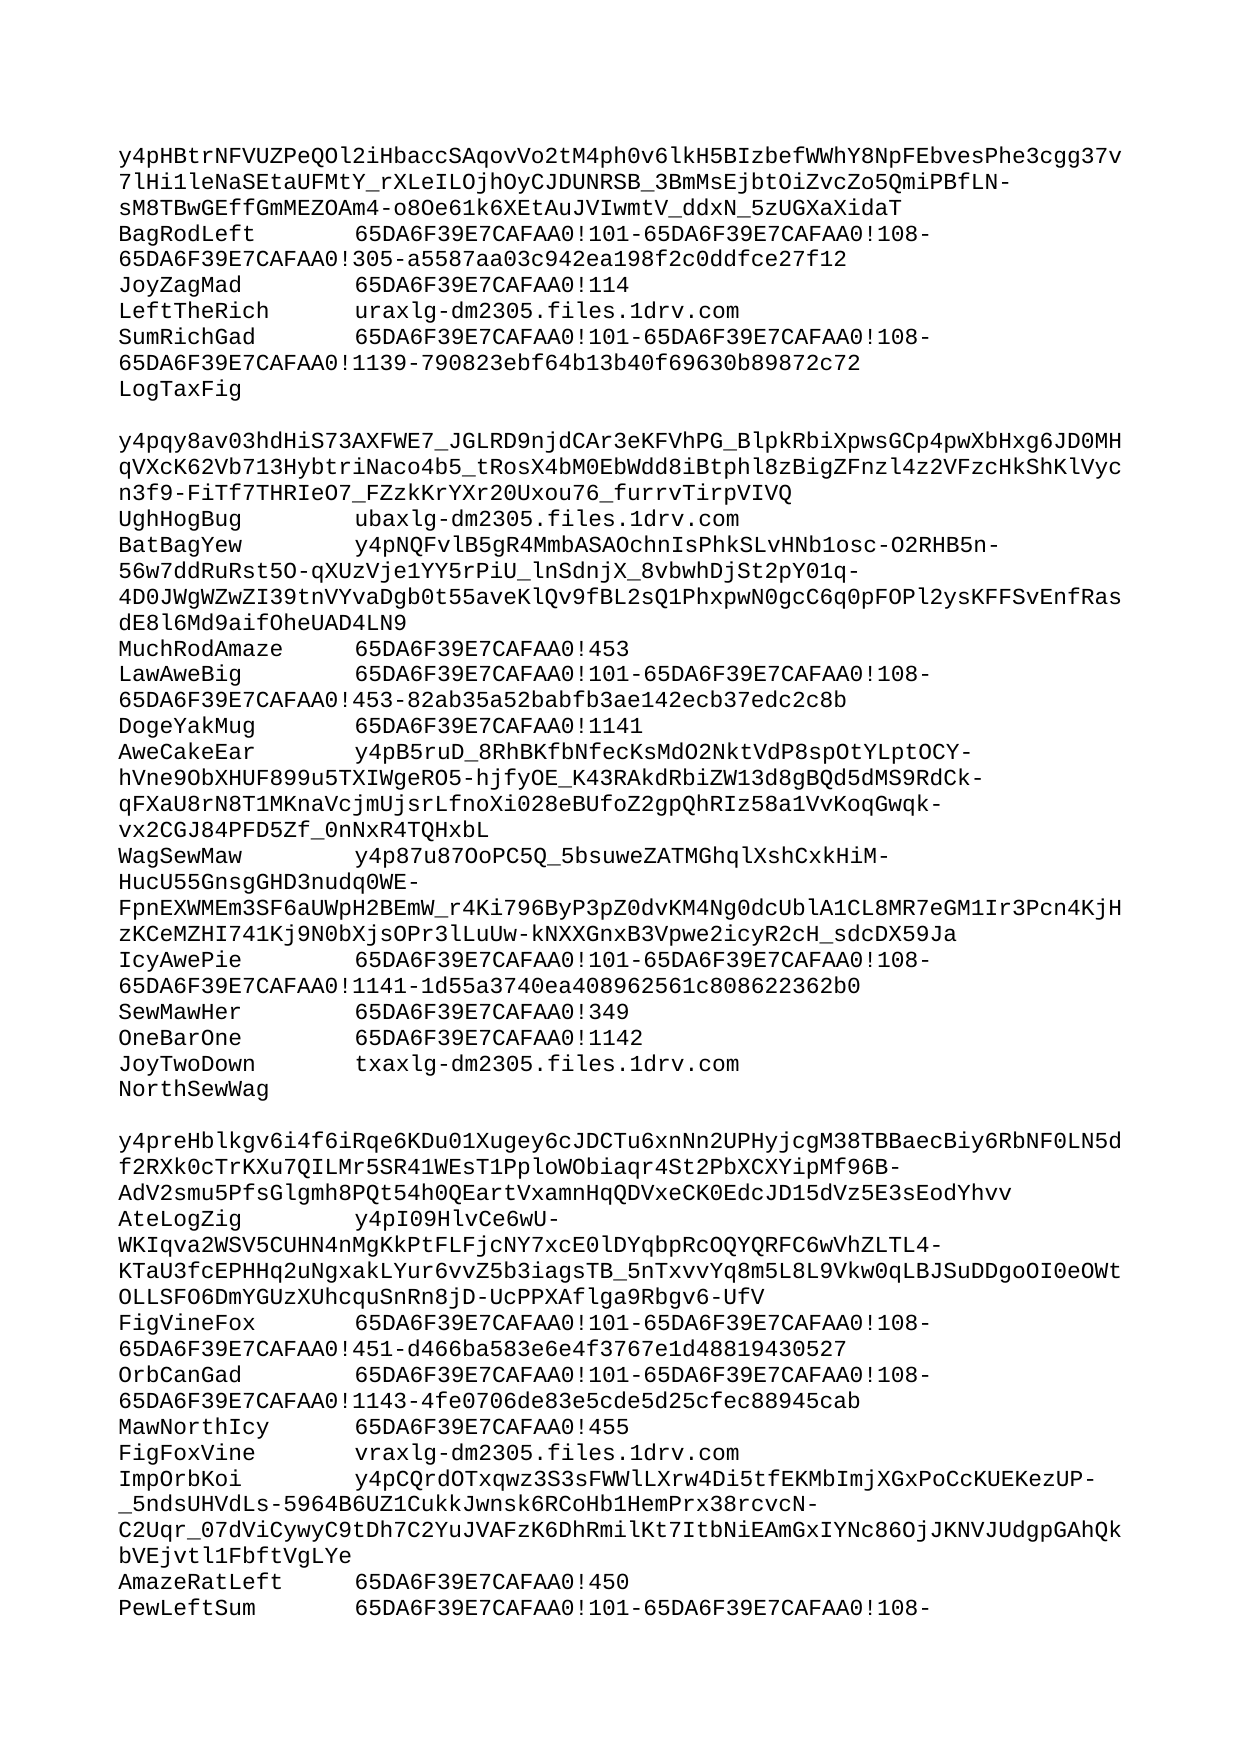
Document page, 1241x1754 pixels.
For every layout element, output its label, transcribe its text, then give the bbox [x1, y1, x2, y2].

text ImpOrbKoi y4pCQrdOTxqwz3S3sFWWlLXrw4Di5tfEKMbImjXGxPoCcKUEKezUP-_5ndsUHVdLs-5964B6UZ1CukkJwnsk6RCoHb1HemPrx38rcvcN-C2Uqr_07dViCywyC9tDh7C2YuJVAFzK6DhRmilKt7ItbNiEAmGxIYNc86OjJKNVJUdgpGAhQkbVEjvtl1FbftVgLYe [118, 1467, 1122, 1571]
text PewLeftSum 65DA6F39E7CAFAA0!101-65DA6F39E7CAFAA0!108- [118, 1597, 1122, 1622]
text BatBagYew y4pNQFvlB5gR4MmbASAOchnIsPhkSLvHNb1osc-O2RHB5n-56w7ddRuRst5O-qXUzVje1YY5rPiU_lnSdnjX_8vbwhDjSt2pY01q-4D0JWgWZwZI39tnVYvaDgb0t55aveKlQv9fBL2sQ1PhxpwN0gcC6q0pFOPl2ysKFFSvEnfRasdE8l6Md9aifOheUAD4LN9 [118, 533, 1122, 637]
text FigFoxVine vraxlg-dm2305.files.1drv.com [118, 1441, 1122, 1467]
text SewMawHer 65DA6F39E7CAFAA0!349 [118, 1000, 1122, 1026]
text JoyZagMad 65DA6F39E7CAFAA0!114 [118, 274, 1122, 300]
text LeftTheRich uraxlg-dm2305.files.1drv.com [118, 300, 1122, 326]
text UghHogBug ubaxlg-dm2305.files.1drv.com [118, 507, 1122, 533]
text FigVineFox 65DA6F39E7CAFAA0!101-65DA6F39E7CAFAA0!108-65DA6F39E7CAFAA0!451-d466ba583e6e4f3767e1d48819430527 [118, 1311, 1122, 1363]
text SumRichGad 65DA6F39E7CAFAA0!101-65DA6F39E7CAFAA0!108-65DA6F39E7CAFAA0!1139-790823ebf64b13b40f69630b89872c72 [118, 326, 1122, 377]
text MawNorthIcy 65DA6F39E7CAFAA0!455 [118, 1415, 1122, 1441]
text WagSewMaw y4p87u87OoPC5Q_5bsuweZATMGhqlXshCxkHiM-HucU55GnsgGHD3nudq0WE-FpnEXWMEm3SF6aUWpH2BEmW_r4Ki796ByP3pZ0dvKM4Ng0dcUblA1CL8MR7eGM1Ir3Pcn4KjHzKCeMZHI741Kj9N0bXjsOPr3lLuUw-kNXXGnxB3Vpwe2icyR2cH_sdcDX59Ja [118, 844, 1122, 948]
text AmazeRatLeft 65DA6F39E7CAFAA0!450 [118, 1571, 1122, 1597]
text JoyTwoDown txaxlg-dm2305.files.1drv.com [118, 1052, 1122, 1078]
text OrbCanGad 65DA6F39E7CAFAA0!101-65DA6F39E7CAFAA0!108-65DA6F39E7CAFAA0!1143-4fe0706de83e5cde5d25cfec88945cab [118, 1363, 1122, 1415]
text DogeYakMug 65DA6F39E7CAFAA0!1141 [118, 715, 1122, 741]
text BagRodLeft 65DA6F39E7CAFAA0!101-65DA6F39E7CAFAA0!108-65DA6F39E7CAFAA0!305-a5587aa03c942ea198f2c0ddfce27f12 [118, 222, 1122, 274]
text IcyAwePie 65DA6F39E7CAFAA0!101-65DA6F39E7CAFAA0!108-65DA6F39E7CAFAA0!1141-1d55a3740ea408962561c808622362b0 [118, 948, 1122, 1000]
text LogTaxFig y4pqy8av03hdHiS73AXFWE7_JGLRD9njdCAr3eKFVhPG_BlpkRbiXpwsGCp4pwXbHxg6JD0MHqVXcK62Vb713HybtriNaco4b5_tRosX4bM0EbWdd8iBtphl8zBigZFnzl4z2VFzcHkShKlVycn3f9-FiTf7THRIeO7_FZzkKrYXr20Uxou76_furrvTirpVIVQ [118, 377, 1122, 507]
text OneBarOne 65DA6F39E7CAFAA0!1142 [118, 1026, 1122, 1052]
text AteLogZig y4pI09HlvCe6wU-WKIqva2WSV5CUHN4nMgKkPtFLFjcNY7xcE0lDYqbpRcOQYQRFC6wVhZLTL4-KTaU3fcEPHHq2uNgxakLYur6vvZ5b3iagsTB_5nTxvvYq8m5L8L9Vkw0qLBJSuDDgoOI0eOWtOLLSFO6DmYGUzXUhcquSnRn8jD-UcPPXAflga9Rbgv6-UfV [118, 1207, 1122, 1311]
text NorthSewWag y4preHblkgv6i4f6iRqe6KDu01Xugey6cJDCTu6xnNn2UPHyjcgM38TBBaecBiy6RbNF0LN5df2RXk0cTrKXu7QILMr5SR41WEsT1PploWObiaqr4St2PbXCXYipMf96B-AdV2smu5PfsGlgmh8PQt54h0QEartVxamnHqQDVxeCK0EdcJD15dVz5E3sEodYhvv [118, 1078, 1122, 1207]
text LawAweBig 65DA6F39E7CAFAA0!101-65DA6F39E7CAFAA0!108-65DA6F39E7CAFAA0!453-82ab35a52babfb3ae142ecb37edc2c8b [118, 663, 1122, 715]
text MuchRodAmaze 65DA6F39E7CAFAA0!453 [118, 637, 1122, 663]
text y4pHBtrNFVUZPeQOl2iHbaccSAqovVo2tM4ph0v6lkH5BIzbefWWhY8NpFEbvesPhe3cgg37v7lHi1leNaSEtaUFMtY_rXLeILOjhOyCJDUNRSB_3BmMsEjbtOiZvcZo5QmiPBfLN-sM8TBwGEffGmMEZOAm4-o8Oe61k6XEtAuJVIwmtV_ddxN_5zUGXaXidaT [118, 118, 1122, 222]
text AweCakeEar y4pB5ruD_8RhBKfbNfecKsMdO2NktVdP8spOtYLptOCY-hVne9ObXHUF899u5TXIWgeRO5-hjfyOE_K43RAkdRbiZW13d8gBQd5dMS9RdCk-qFXaU8rN8T1MKnaVcjmUjsrLfnoXi028eBUfoZ2gpQhRIz58a1VvKoqGwqk-vx2CGJ84PFD5Zf_0nNxR4TQHxbL [118, 741, 1122, 844]
